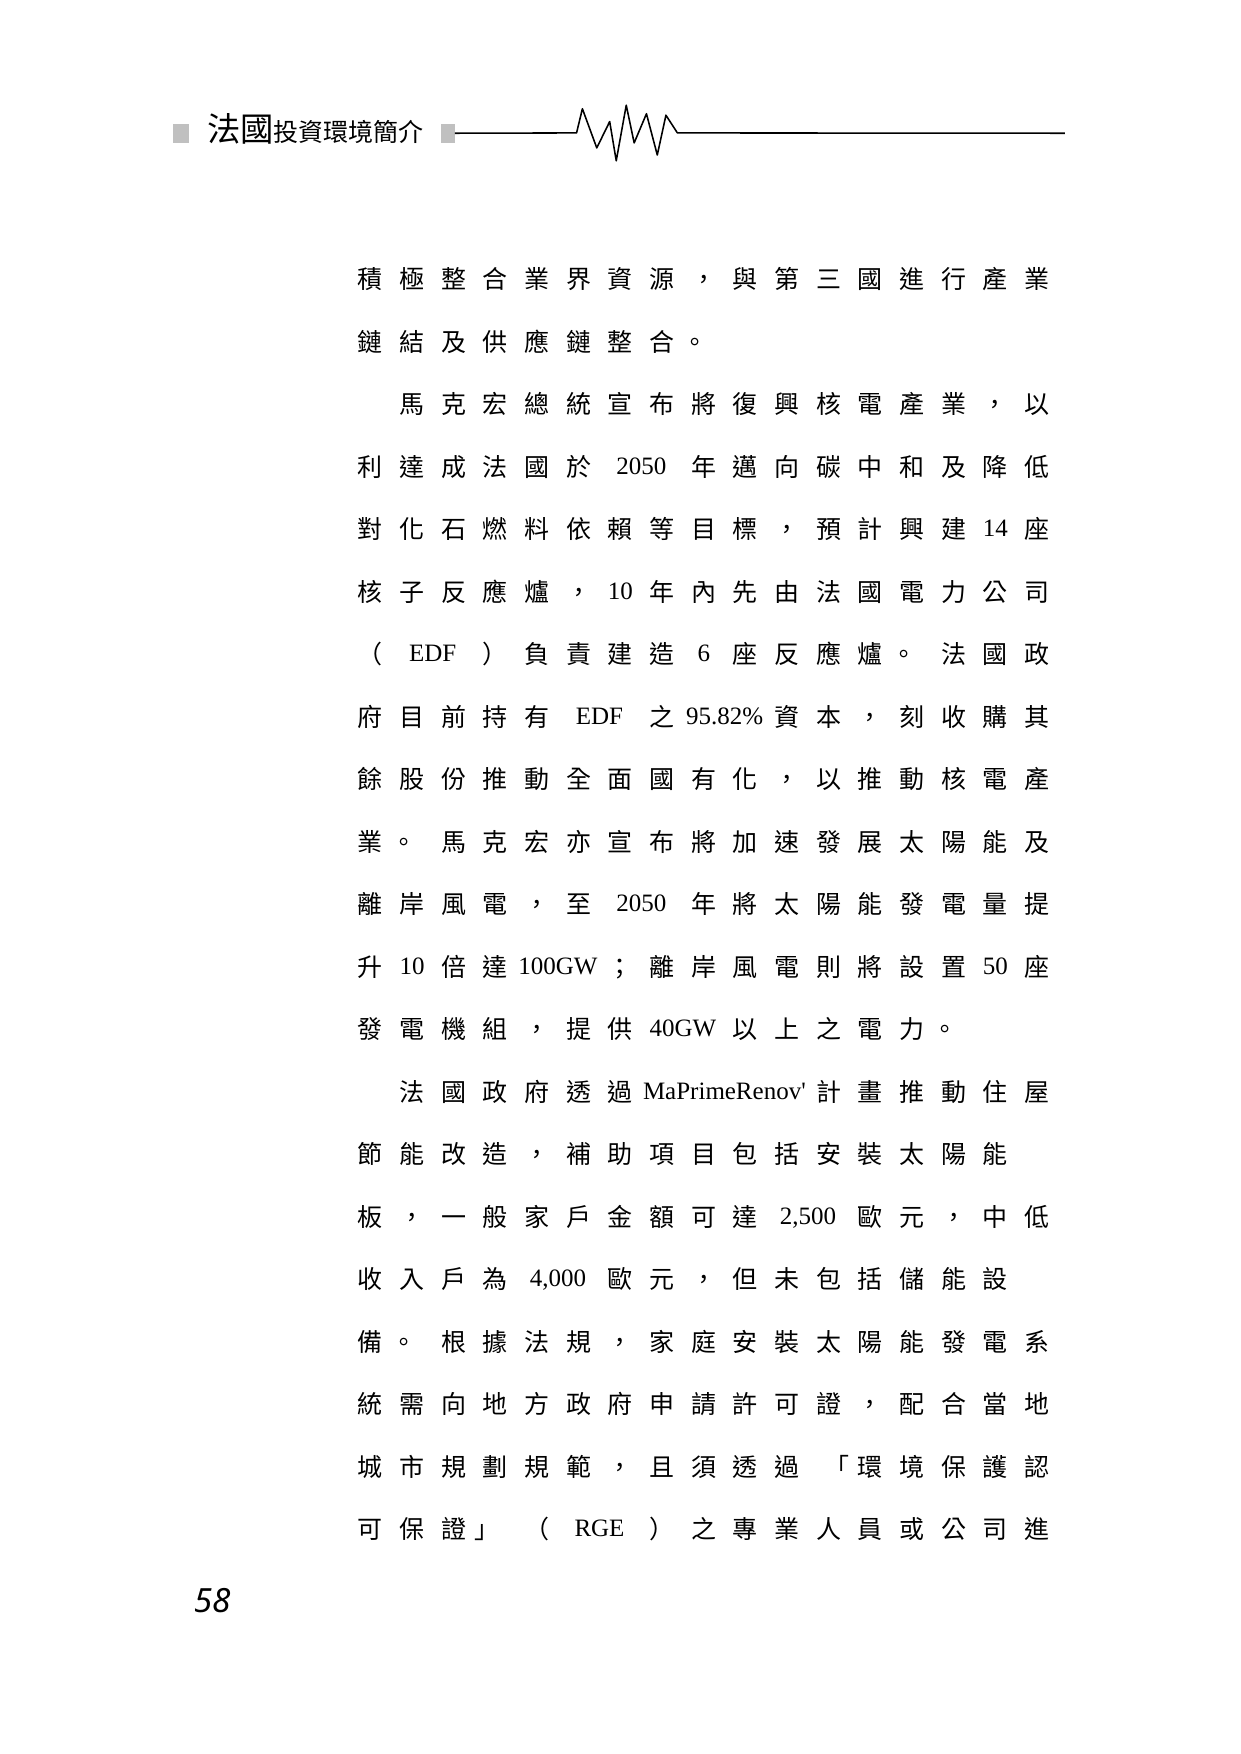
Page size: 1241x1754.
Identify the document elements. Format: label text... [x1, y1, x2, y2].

text 法國政府透過MaPrimeRenov'計畫推動住屋節能改造，補助項目包括安裝太陽能板，一般家戶金額可達2,500歐元，中低收入戶為4,000歐元，但未包括儲能設備。根據法規，家庭安裝太陽能發電系統需向地方政府申請許可證，配合當地城市規劃規範，且須透過「環境保護認可保證」（RGE）之專業人員或公司進 [330, 1049, 1058, 1549]
text 馬克宏總統宣布將復興核電產業，以利達成法國於2050年邁向碳中和及降低對化石燃料依賴等目標，預計興建14座核子反應爐，10年內先由法國電力公司（EDF）負責建造6座反應爐。法國政府目前持有EDF之95.82%資本，刻收購其餘股份推動全面國有化，以推動核電產業。馬克宏亦宣布將加速發展太陽能及離岸風電，至2050年將太陽能發電量提升10倍達100GW；離岸風電則將設置50座發電機組，提供40GW以上之電力。 [330, 361, 1058, 1049]
text 積極整合業界資源，與第三國進行產業鏈結及供應鏈整合。 [330, 236, 1058, 361]
